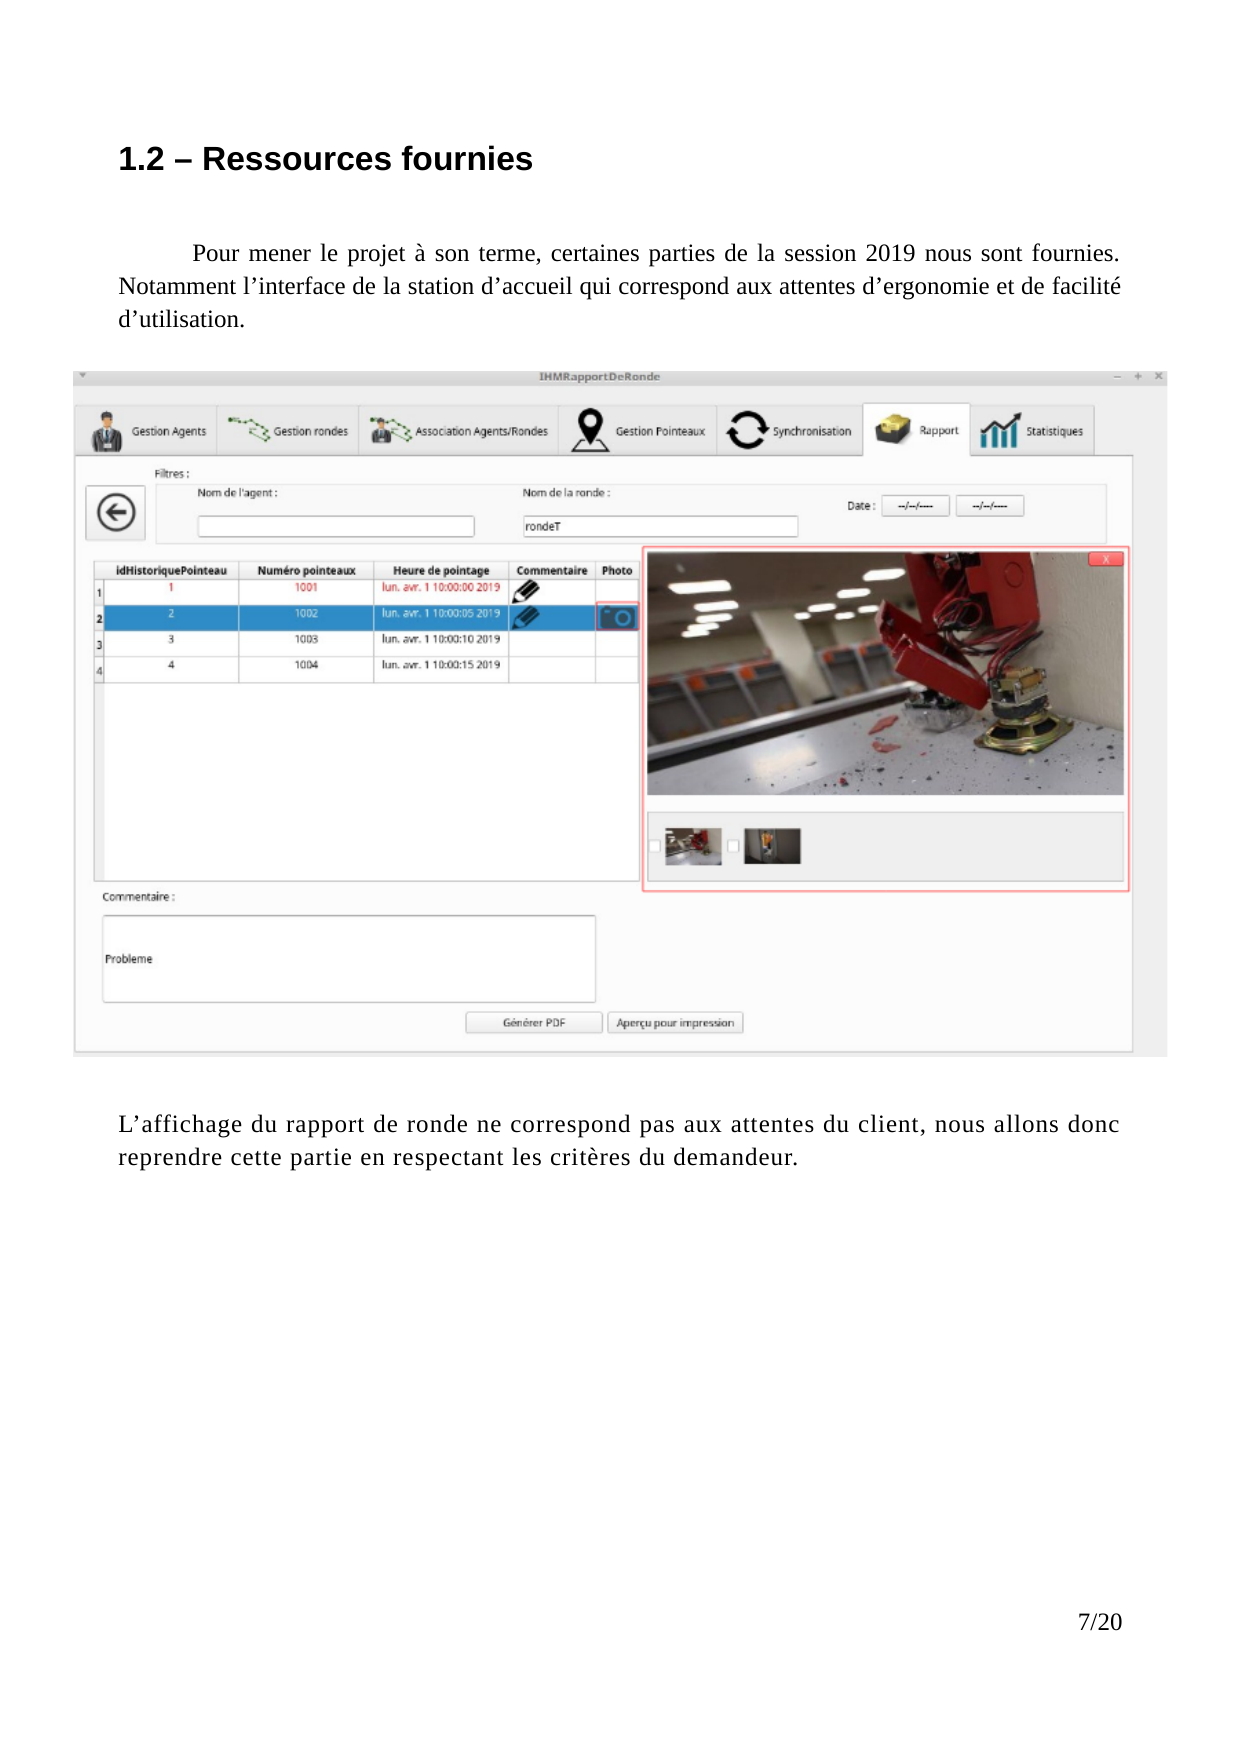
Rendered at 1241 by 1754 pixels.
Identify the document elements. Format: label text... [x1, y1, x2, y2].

subtitle 1.2 – Ressources fournies [118, 139, 1122, 178]
picture [73, 371, 1168, 1057]
text L’affichage du rapport de ronde ne correspond pas aux attentes du client, nous allons donc reprendre cette partie en respectant les critères du demandeur. [118, 1109, 1122, 1171]
text Pour mener le projet à son terme, certaines parties de la session 2019 nous sont fournies. Notamment l’interface de la station d’accueil qui correspond aux attentes d’ergonomie et de facilité d’utilisation. [118, 238, 1122, 332]
